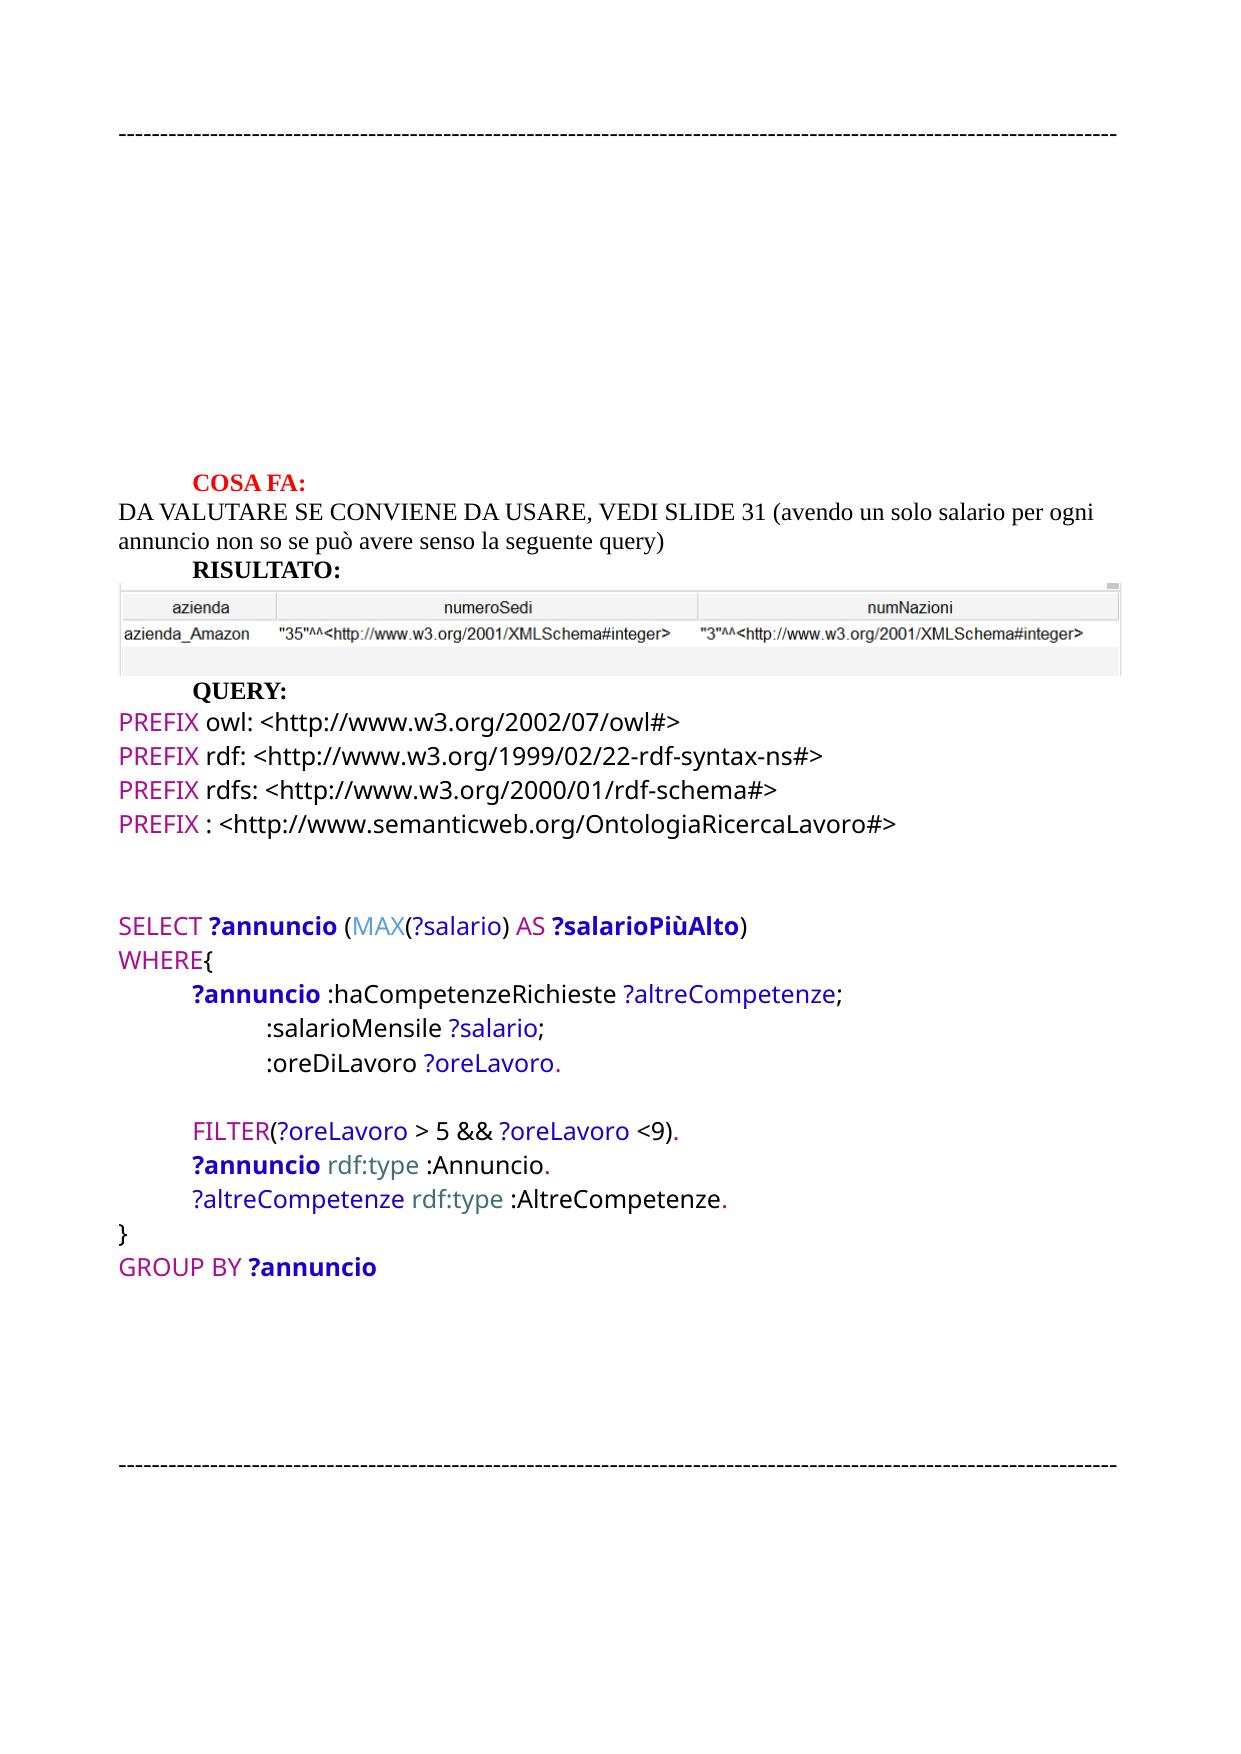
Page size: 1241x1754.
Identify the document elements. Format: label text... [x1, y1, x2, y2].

text PREFIX : <http://www.semanticweb.org/OntologiaRicercaLavoro#> [118, 807, 1122, 841]
text :oreDiLavoro ?oreLavoro. [118, 1045, 1122, 1079]
text PREFIX rdfs: <http://www.w3.org/2000/01/rdf-schema#> [118, 773, 1122, 807]
text FILTER(?oreLavoro > 5 && ?oreLavoro <9). [118, 1113, 1122, 1147]
text ?annuncio :haCompetenzeRichieste ?altreCompetenze; [118, 977, 1122, 1011]
text WHERE{ [118, 943, 1122, 977]
text :salarioMensile ?salario; [118, 1011, 1122, 1045]
text DA VALUTARE SE CONVIENE DA USARE, VEDI SLIDE 31 (avendo un solo salario per ogni annuncio non so se può avere senso la seguente query) [118, 497, 1122, 555]
text ?annuncio rdf:type :Annuncio. [118, 1147, 1122, 1181]
text SELECT ?annuncio (MAX(?salario) AS ?salarioPiùAlto) [118, 909, 1122, 943]
text COSA FA: [118, 468, 1122, 497]
text PREFIX rdf: <http://www.w3.org/1999/02/22-rdf-syntax-ns#> [118, 739, 1122, 773]
text ------------------------------------------------------------------------------------------------------------------------ [118, 1449, 1122, 1477]
text PREFIX owl: <http://www.w3.org/2002/07/owl#> [118, 704, 1122, 739]
text ------------------------------------------------------------------------------------------------------------------------ [118, 118, 1122, 147]
text RISULTATO: [118, 555, 1122, 583]
text QUERY: [118, 676, 1122, 704]
text ?altreCompetenze rdf:type :AltreCompetenze. [118, 1181, 1122, 1216]
text } [118, 1216, 1122, 1249]
text GROUP BY ?annuncio [118, 1249, 1122, 1284]
